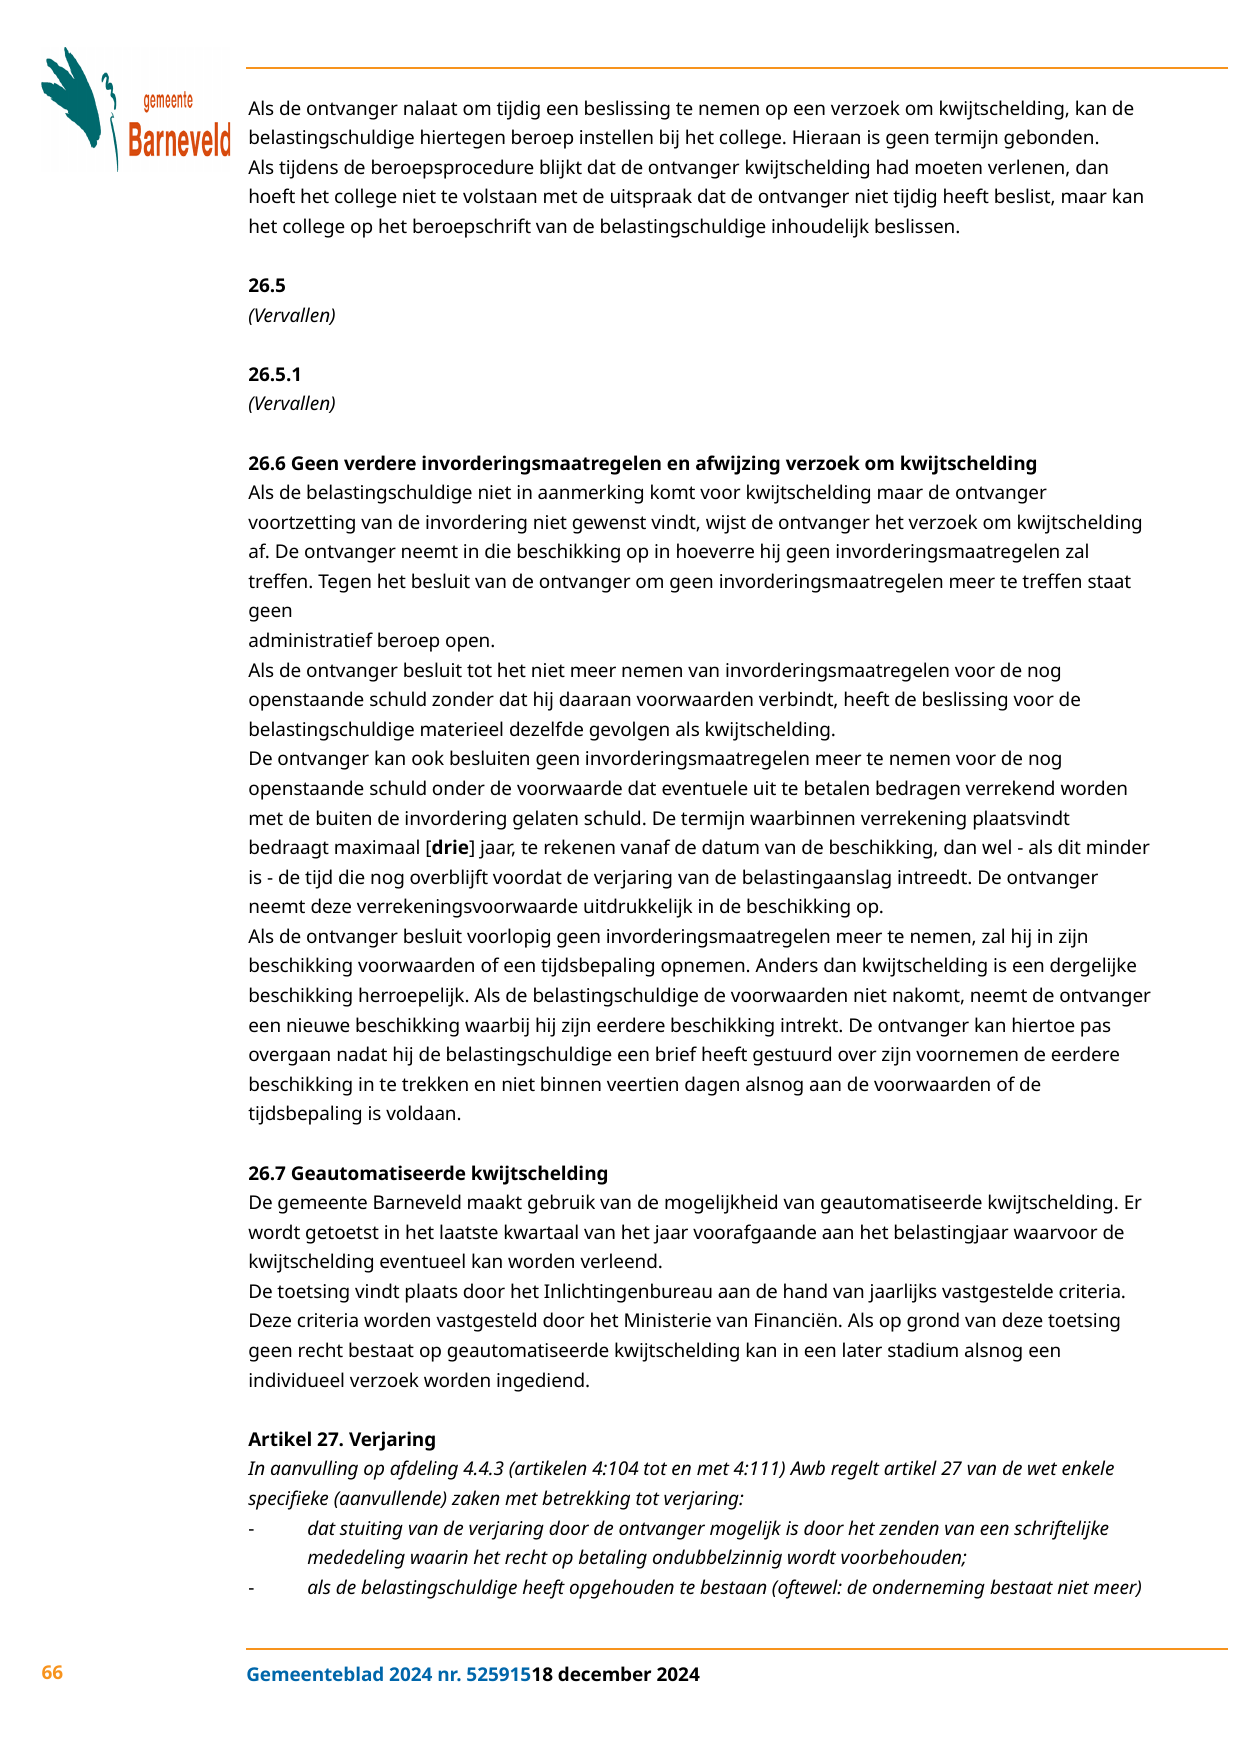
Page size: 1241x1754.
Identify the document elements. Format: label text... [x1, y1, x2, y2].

text Artikel 27. Verjaring [248, 1426, 1152, 1452]
list dat stuiting van de verjaring door de ontvanger mogelijk is door het zenden van een schriftelijke mededeling waarin het recht op betaling ondubbelzinnig wordt voorbehouden; [248, 1515, 1152, 1570]
text Als de ontvanger besluit voorlopig geen invorderingsmaatregelen meer te nemen, zal hij in zijn beschikking voorwaarden of een tijdsbepaling opnemen. Anders dan kwijtschelding is een dergelijke beschikking herroepelijk. Als de belastingschuldige de voorwaarden niet nakomt, neemt de ontvanger een nieuwe beschikking waarbij hij zijn eerdere beschikking intrekt. De ontvanger kan hiertoe pas overgaan nadat hij de belastingschuldige een brief heeft gestuurd over zijn voornemen de eerdere beschikking in te trekken en niet binnen veertien dagen alsnog aan de voorwaarden of de tijdsbepaling is voldaan. [248, 923, 1152, 1126]
text De ontvanger kan ook besluiten geen invorderingsmaatregelen meer te nemen voor de nog openstaande schuld onder de voorwaarde dat eventuele uit te betalen bedragen verrekend worden met de buiten de invordering gelaten schuld. De termijn waarbinnen verrekening plaatsvindt bedraagt maximaal [drie] jaar, te rekenen vanaf de datum van de beschikking, dan wel - als dit minder is - de tijd die nog overblijft voordat de verjaring van de belastingaanslag intreedt. De ontvanger neemt deze verrekeningsvoorwaarde uitdrukkelijk in de beschikking op. [248, 746, 1152, 919]
text 26.7 Geautomatiseerde kwijtschelding [248, 1160, 1152, 1186]
list als de belastingschuldige heeft opgehouden te bestaan (oftewel: de onderneming bestaat niet meer) [248, 1574, 1152, 1600]
text In aanvulling op afdeling 4.4.3 (artikelen 4:104 tot en met 4:111) Awb regelt artikel 27 van de wet enkele specifieke (aanvullende) zaken met betrekking tot verjaring: [248, 1456, 1152, 1511]
text Als de ontvanger nalaat om tijdig een beslissing te nemen op een verzoek om kwijtschelding, kan de belastingschuldige hiertegen beroep instellen bij het college. Hieraan is geen termijn gebonden. [248, 95, 1152, 150]
picture [41, 47, 231, 172]
text Als tijdens de beroepsprocedure blijkt dat de ontvanger kwijtschelding had moeten verlenen, dan hoeft het college niet te volstaan met de uitspraak dat de ontvanger niet tijdig heeft beslist, maar kan het college op het beroepschrift van de belastingschuldige inhoudelijk beslissen. [248, 154, 1152, 239]
text De toetsing vindt plaats door het Inlichtingenbureau aan de hand van jaarlijks vastgestelde criteria. Deze criteria worden vastgesteld door het Ministerie van Financiën. Als op grond van deze toetsing geen recht bestaat op geautomatiseerde kwijtschelding kan in een later stadium alsnog een individueel verzoek worden ingediend. [248, 1278, 1152, 1393]
text (Vervallen) [248, 302, 1152, 328]
text administratief beroep open. [248, 627, 1152, 653]
text Als de belastingschuldige niet in aanmerking komt voor kwijtschelding maar de ontvanger voortzetting van de invordering niet gewenst vindt, wijst de ontvanger het verzoek om kwijtschelding af. De ontvanger neemt in die beschikking op in hoeverre hij geen invorderingsmaatregelen zal treffen. Tegen het besluit van de ontvanger om geen invorderingsmaatregelen meer te treffen staat geen [248, 479, 1152, 623]
text 26.5.1 [248, 361, 1152, 387]
text 26.6 Geen verdere invorderingsmaatregelen en afwijzing verzoek om kwijtschelding [248, 450, 1152, 476]
text Als de ontvanger besluit tot het niet meer nemen van invorderingsmaatregelen voor de nog openstaande schuld zonder dat hij daaraan voorwaarden verbindt, heeft de beslissing voor de belastingschuldige materieel dezelfde gevolgen als kwijtschelding. [248, 657, 1152, 742]
text De gemeente Barneveld maakt gebruik van de mogelijkheid van geautomatiseerde kwijtschelding. Er wordt getoetst in het laatste kwartaal van het jaar voorafgaande aan het belastingjaar waarvoor de kwijtschelding eventueel kan worden verleend. [248, 1189, 1152, 1274]
text 26.5 [248, 272, 1152, 298]
text (Vervallen) [248, 391, 1152, 416]
